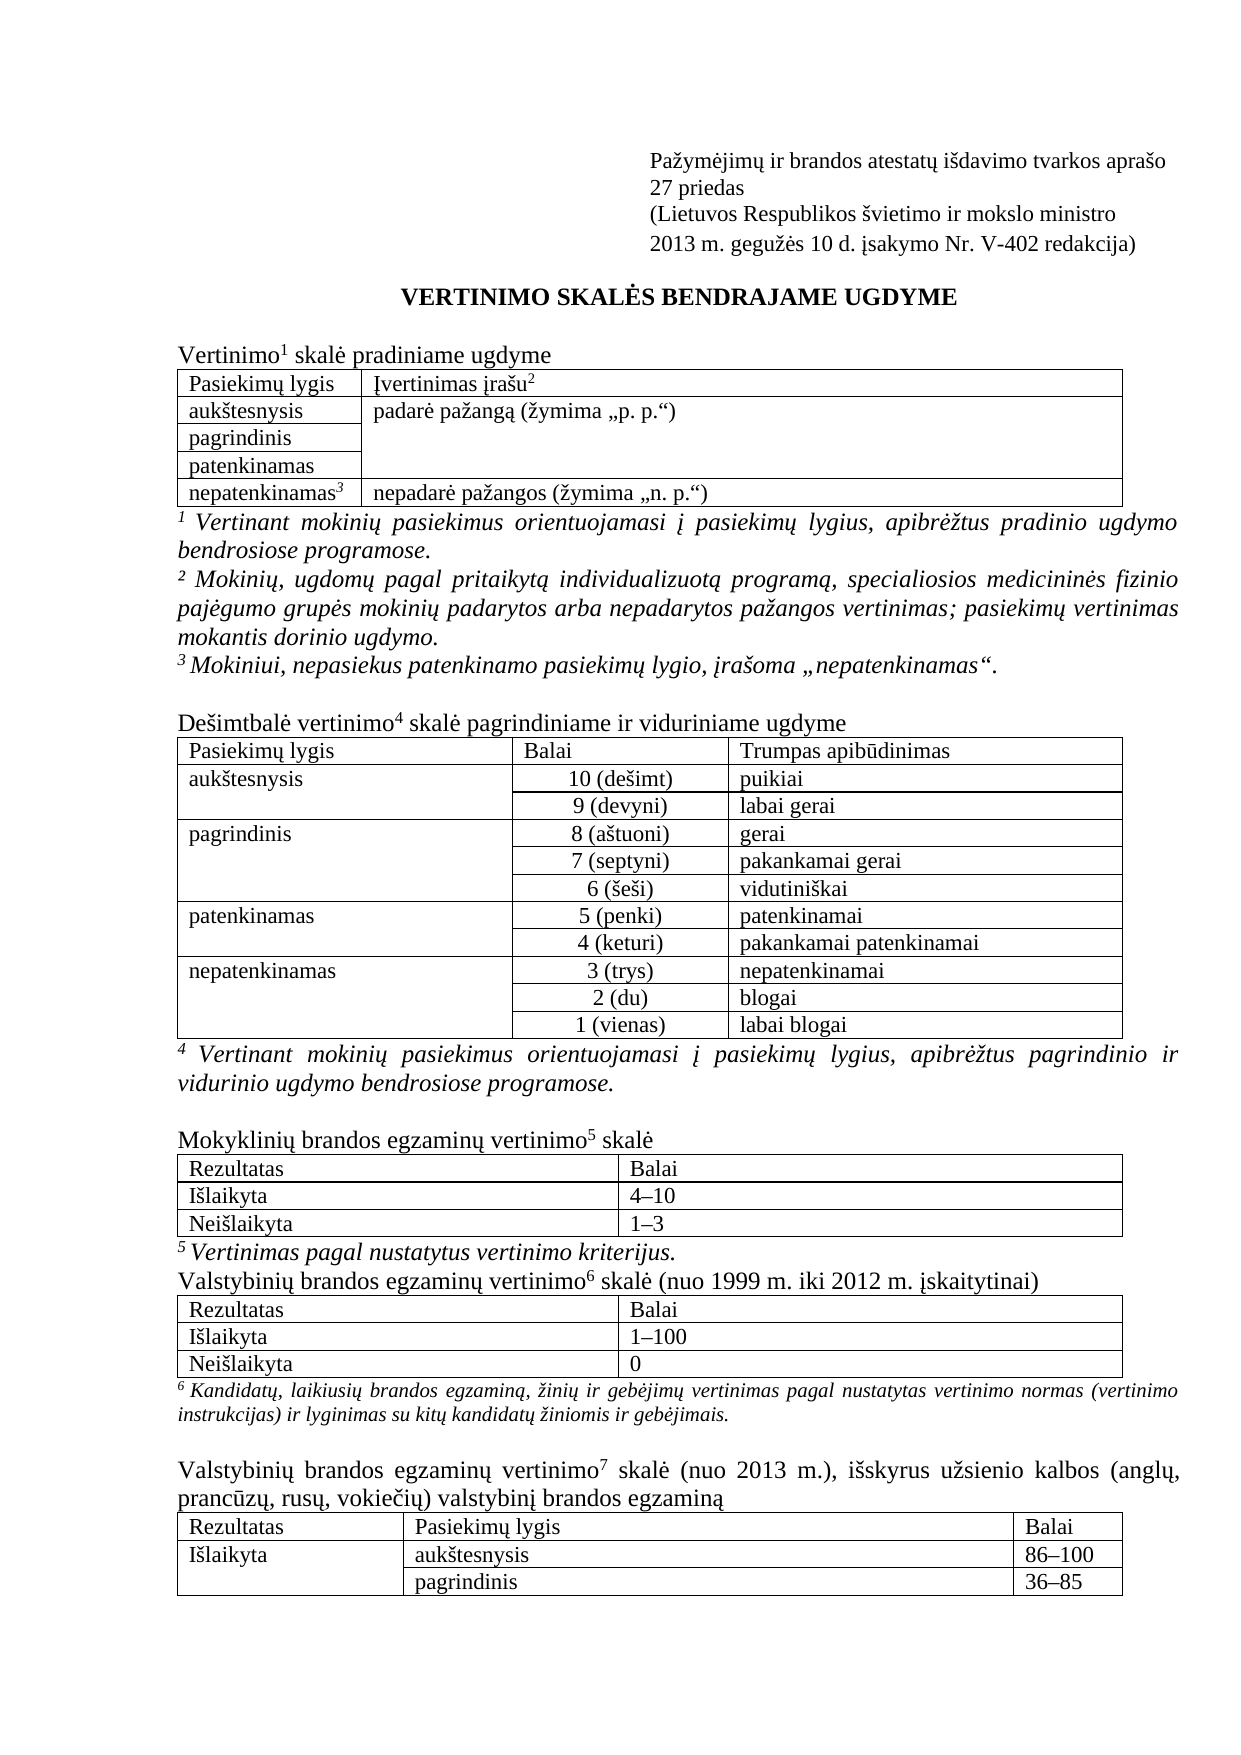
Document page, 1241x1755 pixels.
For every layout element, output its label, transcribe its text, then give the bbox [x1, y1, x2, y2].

table_cell 4–10 [619, 1183, 1122, 1209]
table_cell aukštesnysis [178, 397, 361, 423]
table_cell Neišlaikyta [178, 1351, 618, 1377]
table_header Trumpas apibūdinimas [729, 738, 1122, 764]
table_cell labai blogai [729, 1012, 1122, 1038]
text 5 Vertinimas pagal nustatytus vertinimo kriterijus. [177, 1237, 1181, 1266]
text Mokyklinių brandos egzaminų vertinimo5 skalė [177, 1125, 1181, 1154]
table_header Įvertinimas įrašu2 [362, 370, 1122, 396]
table_header Balai [619, 1155, 1122, 1181]
table_cell 8 (aštuoni) [513, 820, 728, 846]
text Valstybinių brandos egzaminų vertinimo6 skalė (nuo 1999 m. iki 2012 m. įskaitytinai) [177, 1266, 1181, 1295]
table_cell Išlaikyta [178, 1541, 403, 1594]
table_header Rezultatas [178, 1513, 403, 1540]
table_header Pasiekimų lygis [178, 738, 512, 764]
table_cell pagrindinis [404, 1568, 1013, 1594]
table_cell 6 (šeši) [513, 875, 728, 901]
text Valstybinių brandos egzaminų vertinimo7 skalė (nuo 2013 m.), išskyrus užsienio kalbos (anglų, prancūzų, rusų, vokiečių) valstybinį brandos egzaminą [177, 1455, 1181, 1512]
table_header Pasiekimų lygis [178, 370, 361, 396]
table_cell patenkinamas [178, 452, 361, 478]
table_cell gerai [729, 820, 1122, 846]
table_cell Išlaikyta [178, 1183, 618, 1209]
table_cell nepatenkinamai [729, 957, 1122, 983]
table_cell pakankamai patenkinamai [729, 929, 1122, 956]
table_cell patenkinamas [178, 902, 512, 956]
table_header Pasiekimų lygis [404, 1513, 1013, 1540]
table_cell Neišlaikyta [178, 1210, 618, 1236]
table_cell aukštesnysis [404, 1541, 1013, 1567]
table_cell aukštesnysis [178, 765, 512, 819]
table_cell nepadarė pažangos (žymima „n. p.“) [362, 479, 1122, 506]
table_cell patenkinamai [729, 902, 1122, 928]
text 2013 m. gegužės 10 d. įsakymo Nr. V-402 redakcija) [649, 231, 1181, 257]
table_cell 5 (penki) [513, 902, 728, 928]
table_header Balai [619, 1296, 1122, 1322]
table_cell pagrindinis [178, 424, 361, 451]
text VERTINIMO SKALĖS BENDRAJAME UGDYME [177, 282, 1181, 311]
text Dešimtbalė vertinimo4 skalė pagrindiniame ir viduriniame ugdyme [177, 708, 1181, 737]
text Pažymėjimų ir brandos atestatų išdavimo tvarkos aprašo [649, 148, 1181, 174]
text 3 Mokiniui, nepasiekus patenkinamo pasiekimų lygio, įrašoma „nepatenkinamas“. [177, 650, 1181, 679]
table_cell nepatenkinamas [178, 957, 512, 1038]
table_cell 86–100 [1014, 1541, 1122, 1567]
table_cell 3 (trys) [513, 957, 728, 983]
table_cell 7 (septyni) [513, 847, 728, 873]
table_cell padarė pažangą (žymima „p. p.“) [362, 397, 1122, 478]
table_header Rezultatas [178, 1296, 618, 1322]
text 4 Vertinant mokinių pasiekimus orientuojamasi į pasiekimų lygius, apibrėžtus pagrindinio ir vidurinio ugdymo bendrosiose programose. [177, 1039, 1181, 1096]
table_header Balai [1014, 1513, 1122, 1540]
table_cell 36–85 [1014, 1568, 1122, 1594]
table_cell pakankamai gerai [729, 847, 1122, 873]
table_cell 2 (du) [513, 984, 728, 1011]
table_header Balai [513, 738, 728, 764]
text 6 Kandidatų, laikiusių brandos egzaminą, žinių ir gebėjimų vertinimas pagal nustatytas vertinimo normas (vertinimo instrukcijas) ir lyginimas su kitų kandidatų žiniomis ir gebėjimais. [177, 1378, 1181, 1426]
table_cell pagrindinis [178, 820, 512, 901]
text Vertinimo1 skalė pradiniame ugdyme [177, 340, 1181, 368]
table_cell 0 [619, 1351, 1122, 1377]
table_cell labai gerai [729, 793, 1122, 819]
table_cell 10 (dešimt) [513, 765, 728, 791]
table_cell Išlaikyta [178, 1323, 618, 1349]
table_cell blogai [729, 984, 1122, 1011]
text 1 Vertinant mokinių pasiekimus orientuojamasi į pasiekimų lygius, apibrėžtus pradinio ugdymo bendrosiose programose. [177, 507, 1181, 564]
table_cell puikiai [729, 765, 1122, 791]
text (Lietuvos Respublikos švietimo ir mokslo ministro [649, 200, 1181, 227]
table_cell nepatenkinamas3 [178, 479, 361, 506]
text ² Mokinių, ugdomų pagal pritaikytą individualizuotą programą, specialiosios medicininės fizinio pajėgumo grupės mokinių padarytos arba nepadarytos pažangos vertinimas; pasiekimų vertinimas mokantis dorinio ugdymo. [177, 564, 1181, 650]
table_header Rezultatas [178, 1155, 618, 1181]
table_cell vidutiniškai [729, 875, 1122, 901]
table_cell 9 (devyni) [513, 793, 728, 819]
table_cell 4 (keturi) [513, 929, 728, 956]
text 27 priedas [649, 174, 1181, 200]
table_cell 1–100 [619, 1323, 1122, 1349]
table_cell 1 (vienas) [513, 1012, 728, 1038]
table_cell 1–3 [619, 1210, 1122, 1236]
